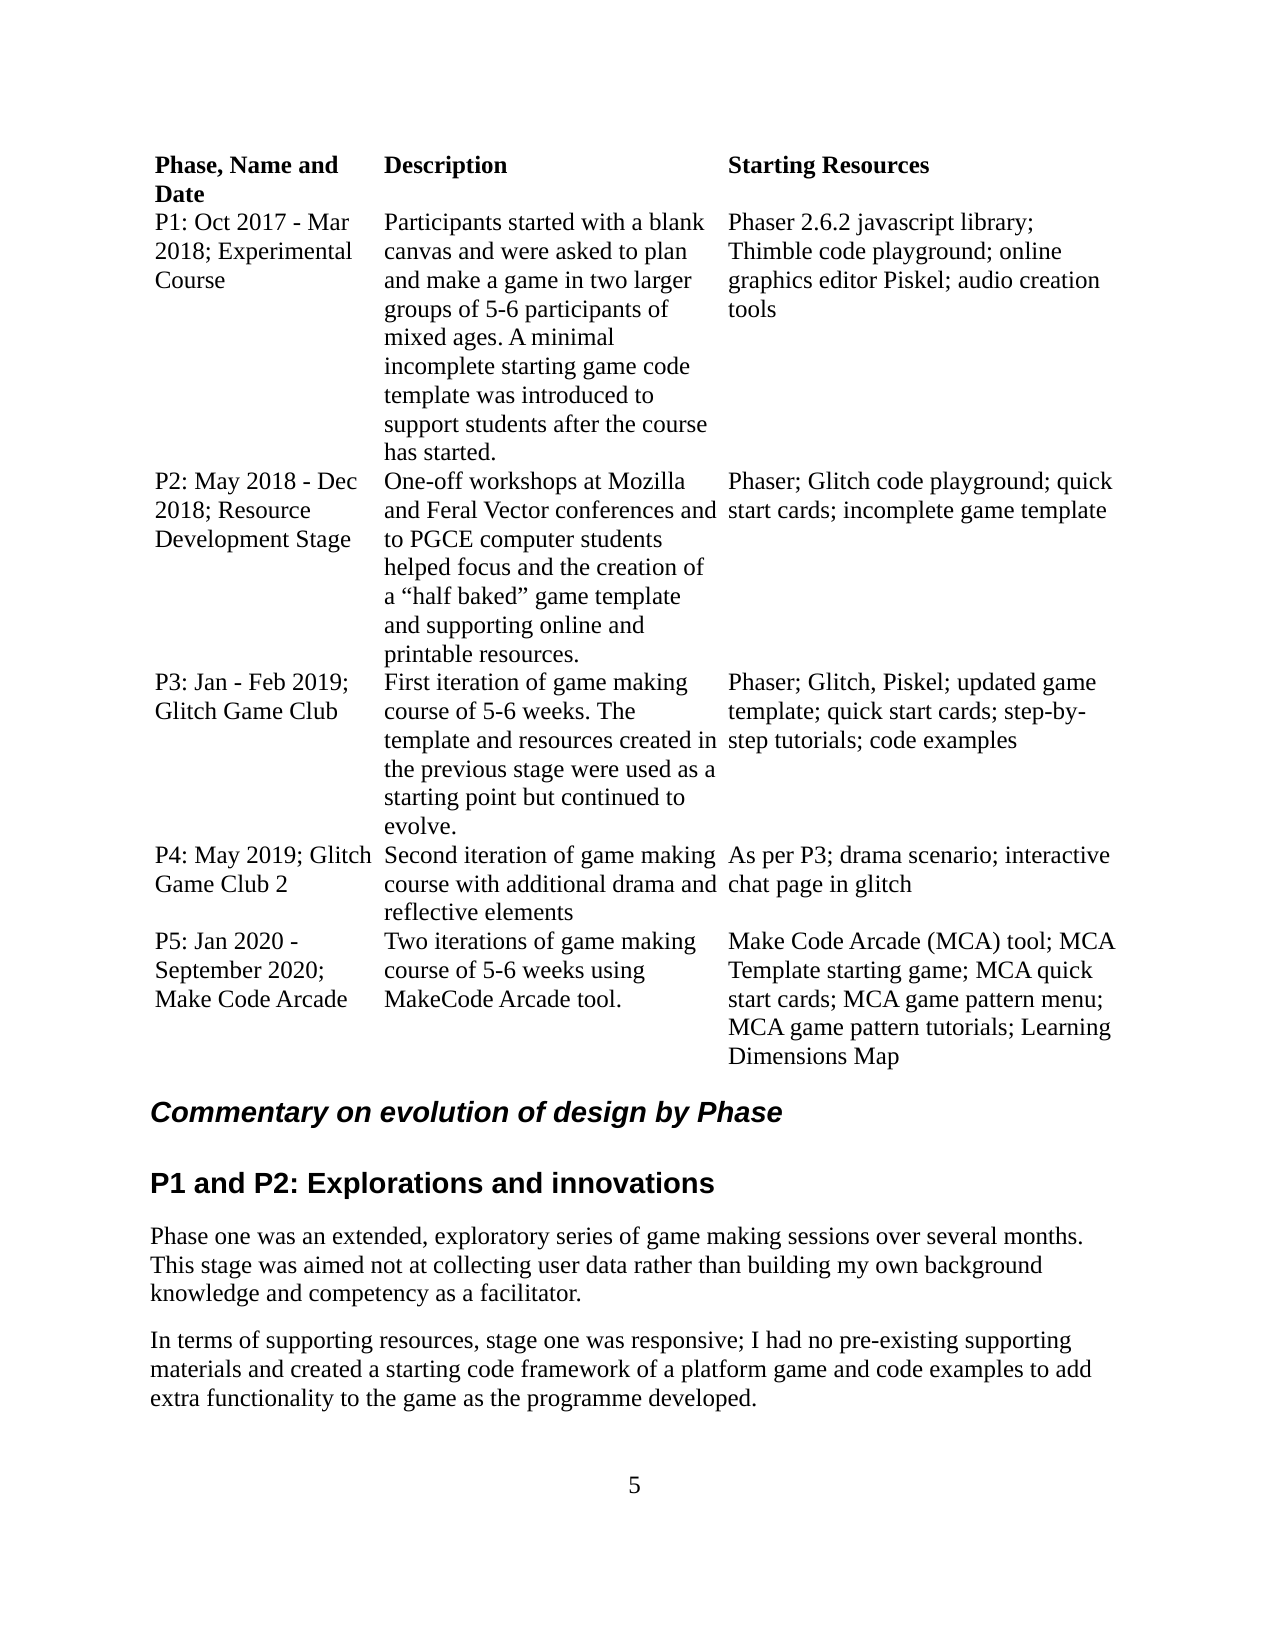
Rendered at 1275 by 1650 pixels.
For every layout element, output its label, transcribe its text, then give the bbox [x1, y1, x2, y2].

table_cell Two iterations of game making course of 5-6 weeks using MakeCode Arcade tool. [379, 926, 723, 1070]
table_cell P2: May 2018 - Dec 2018; Resource Development Stage [150, 466, 379, 667]
table_cell Make Code Arcade (MCA) tool; MCA Template starting game; MCA quick start cards; MCA game pattern menu; MCA game pattern tutorials; Learning Dimensions Map [724, 926, 1125, 1070]
table_cell First iteration of game making course of 5-6 weeks. The template and resources created in the previous stage were used as a starting point but continued to evolve. [379, 668, 723, 840]
table_cell P3: Jan - Feb 2019; Glitch Game Club [150, 668, 379, 840]
table_cell P5: Jan 2020 - September 2020; Make Code Arcade [150, 926, 379, 1070]
text Phase one was an extended, exploratory series of game making sessions over several months. This stage was aimed not at collecting user data rather than building my own background knowledge and competency as a facilitator. [150, 1221, 1125, 1307]
table_cell One-off workshops at Mozilla and Feral Vector conferences and to PGCE computer students helped focus and the creation of a “half baked” game template and supporting online and printable resources. [379, 466, 723, 667]
table_cell P1: Oct 2017 - Mar 2018; Experimental Course [150, 208, 379, 466]
table_cell Second iteration of game making course with additional drama and reflective elements [379, 840, 723, 926]
table_header Description [379, 150, 723, 207]
subtitle Commentary on evolution of design by Phase [150, 1095, 1125, 1128]
text In terms of supporting resources, stage one was responsive; I had no pre-existing supporting materials and created a starting code framework of a platform game and code examples to add extra functionality to the game as the programme developed. [150, 1325, 1125, 1411]
table_header Phase, Name and Date [150, 150, 379, 207]
table_header Starting Resources [724, 150, 1125, 207]
table_cell P4: May 2019; Glitch Game Club 2 [150, 840, 379, 926]
subtitle P1 and P2: Explorations and innovations [150, 1166, 1125, 1199]
table_cell Phaser; Glitch, Piskel; updated game template; quick start cards; step-by-step tutorials; code examples [724, 668, 1125, 840]
table_cell Participants started with a blank canvas and were asked to plan and make a game in two larger groups of 5-6 participants of mixed ages. A minimal incomplete starting game code template was introduced to support students after the course has started. [379, 208, 723, 466]
table_cell Phaser 2.6.2 javascript library; Thimble code playground; online graphics editor Piskel; audio creation tools [724, 208, 1125, 466]
table_cell As per P3; drama scenario; interactive chat page in glitch [724, 840, 1125, 926]
table_cell Phaser; Glitch code playground; quick start cards; incomplete game template [724, 466, 1125, 667]
